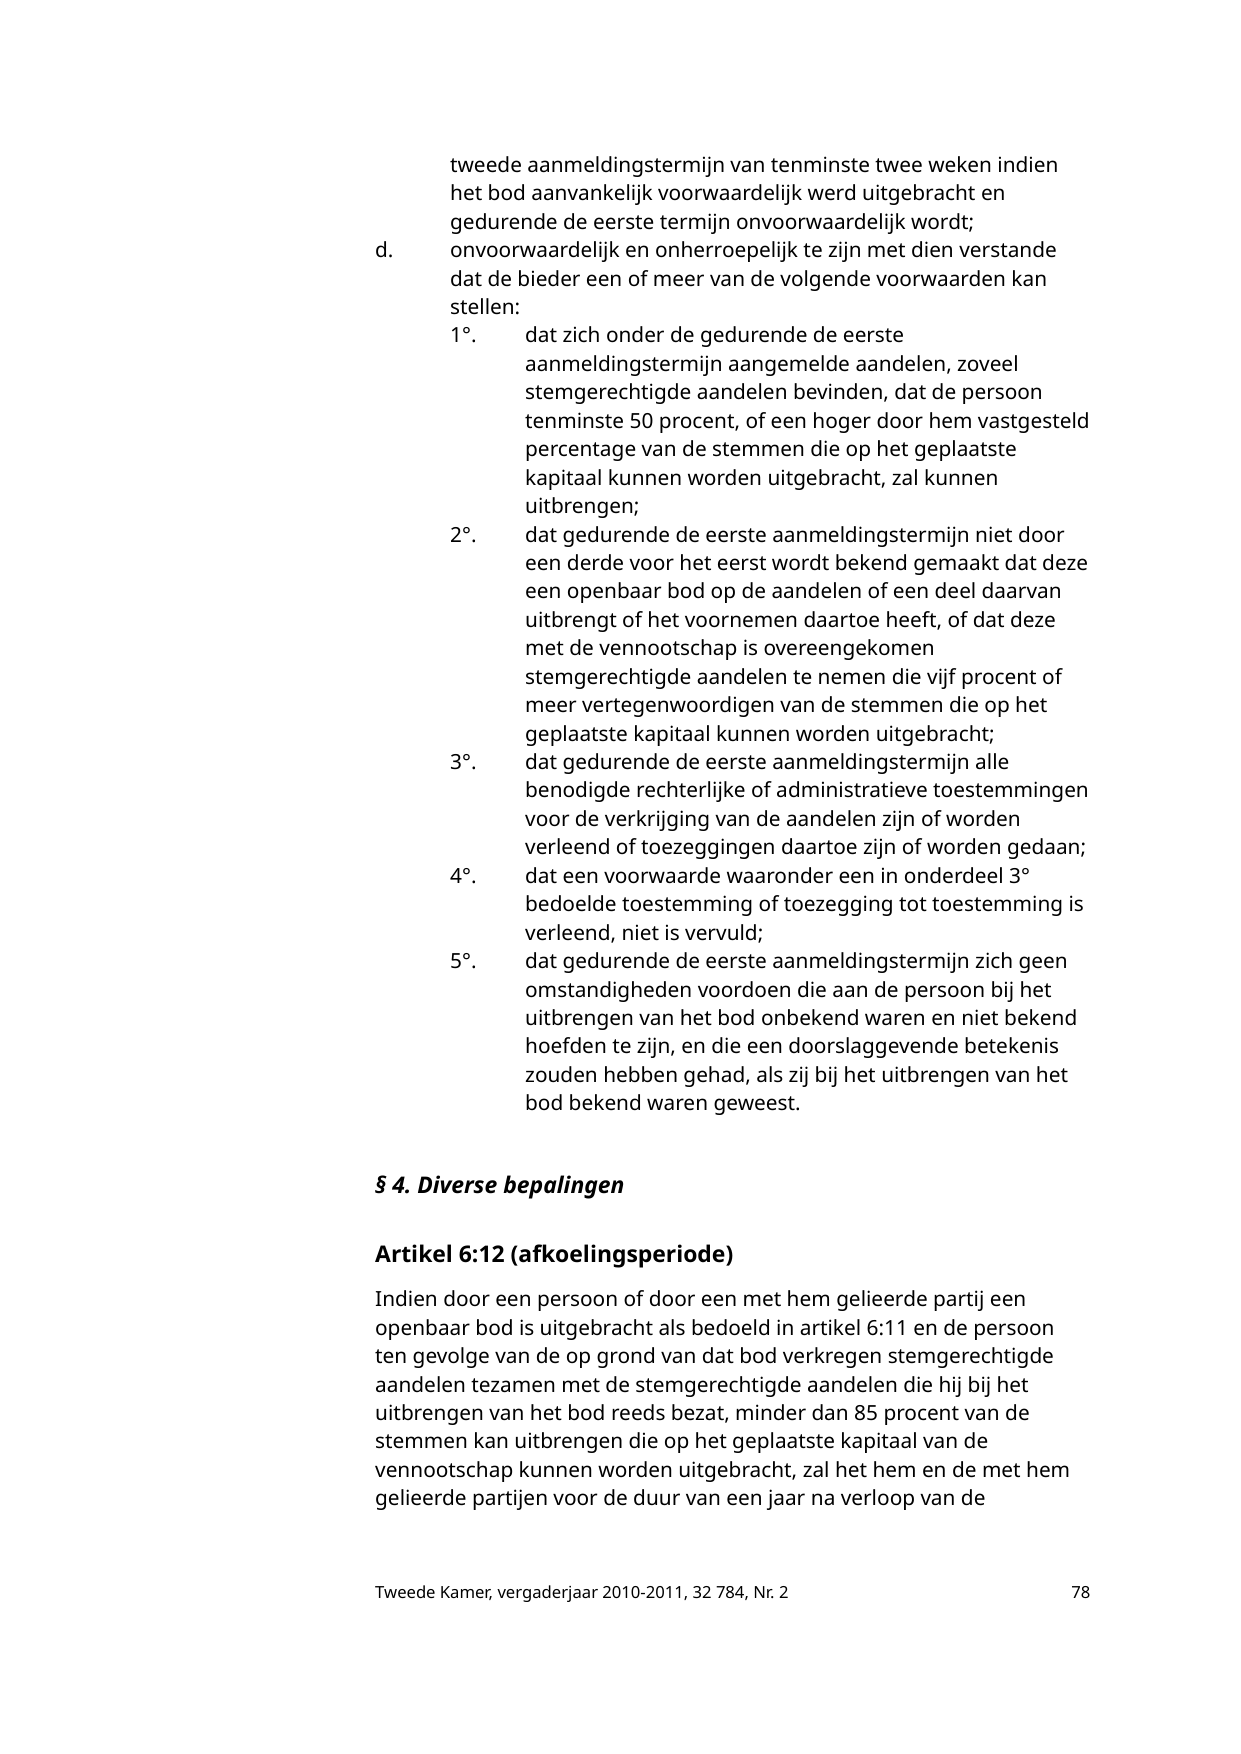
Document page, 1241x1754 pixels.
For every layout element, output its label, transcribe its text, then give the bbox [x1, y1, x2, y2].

list dat gedurende de eerste aanmeldingstermijn alle benodigde rechterlijke of administratieve toestemmingen voor de verkrijging van de aandelen zijn of worden verleend of toezeggingen daartoe zijn of worden gedaan; [450, 747, 1090, 861]
list dat gedurende de eerste aanmeldingstermijn niet door een derde voor het eerst wordt bekend gemaakt dat deze een openbaar bod op de aandelen of een deel daarvan uitbrengt of het voornemen daartoe heeft, of dat deze met de vennootschap is overeengekomen stemgerechtigde aandelen te nemen die vijf procent of meer vertegenwoordigen van de stemmen die op het geplaatste kapitaal kunnen worden uitgebracht; [450, 520, 1090, 747]
list dat zich onder de gedurende de eerste aanmeldingstermijn aangemelde aandelen, zoveel stemgerechtigde aandelen bevinden, dat de persoon tenminste 50 procent, of een hoger door hem vastgesteld percentage van de stemmen die op het geplaatste kapitaal kunnen worden uitgebracht, zal kunnen uitbrengen; [450, 321, 1090, 520]
list tweede aanmeldingstermijn van tenminste twee weken indien het bod aanvankelijk voorwaardelijk werd uitgebracht en gedurende de eerste termijn onvoorwaardelijk wordt; [375, 150, 1090, 235]
subtitle § 4. Diverse bepalingen [375, 1169, 1090, 1201]
list dat gedurende de eerste aanmeldingstermijn zich geen omstandigheden voordoen die aan de persoon bij het uitbrengen van het bod onbekend waren en niet bekend hoefden te zijn, en die een doorslaggevende betekenis zouden hebben gehad, als zij bij het uitbrengen van het bod bekend waren geweest. [450, 946, 1090, 1117]
text Indien door een persoon of door een met hem gelieerde partij een openbaar bod is uitgebracht als bedoeld in artikel 6:11 en de persoon ten gevolge van de op grond van dat bod verkregen stemgerechtigde aandelen tezamen met de stemgerechtigde aandelen die hij bij het uitbrengen van het bod reeds bezat, minder dan 85 procent van de stemmen kan uitbrengen die op het geplaatste kapitaal van de vennootschap kunnen worden uitgebracht, zal het hem en de met hem gelieerde partijen voor de duur van een jaar na verloop van de [375, 1284, 1090, 1512]
list onvoorwaardelijk en onherroepelijk te zijn met dien verstande dat de bieder een of meer van de volgende voorwaarden kan stellen: [375, 235, 1090, 321]
subtitle Artikel 6:12 (afkoelingsperiode) [375, 1238, 1090, 1269]
list dat een voorwaarde waaronder een in onderdeel 3° bedoelde toestemming of toezegging tot toestemming is verleend, niet is vervuld; [450, 861, 1090, 946]
